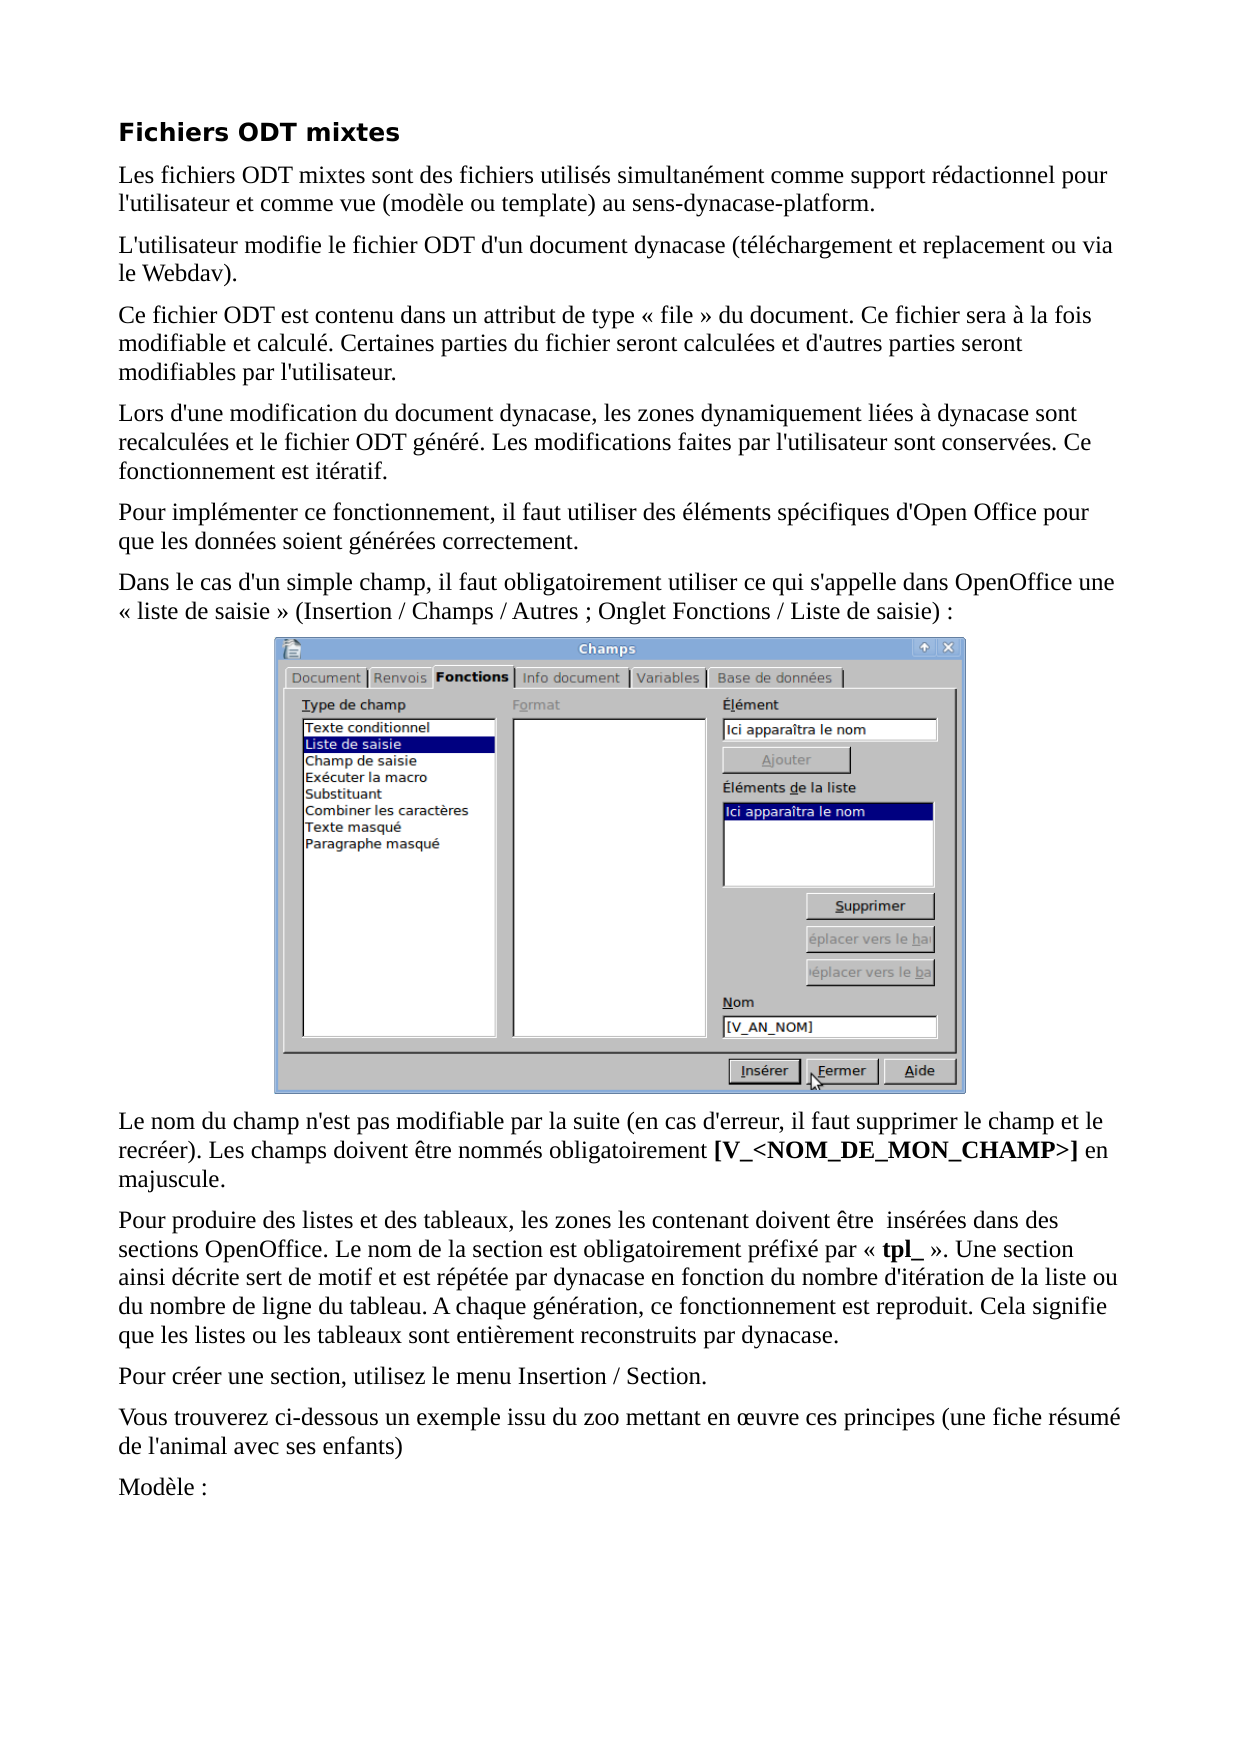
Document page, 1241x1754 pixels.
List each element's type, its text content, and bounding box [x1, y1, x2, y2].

text Pour implémenter ce fonctionnement, il faut utiliser des éléments spécifiques d'Open Office pour que les données soient générées correctement. [118, 497, 1122, 555]
text Pour produire des listes et des tableaux, les zones les contenant doivent être insérées dans des sections OpenOffice. Le nom de la section est obligatoirement préfixé par « tpl_ ». Une section ainsi décrite sert de motif et est répétée par dynacase en fonction du nombre d'itération de la liste ou du nombre de ligne du tableau. A chaque génération, ce fonctionnement est reproduit. Cela signifie que les listes ou les tableaux sont entièrement reconstruits par dynacase. [118, 1205, 1122, 1349]
text Le nom du champ n'est pas modifiable par la suite (en cas d'erreur, il faut supprimer le champ et le recréer). Les champs doivent être nommés obligatoirement [V_<NOM_DE_MON_CHAMP>] en majuscule. [118, 1106, 1122, 1192]
picture [274, 637, 966, 1094]
text L'utilisateur modifie le fichier ODT d'un document dynacase (téléchargement et replacement ou via le Webdav). [118, 230, 1122, 287]
text Modèle : [118, 1472, 1122, 1501]
text Ce fichier ODT est contenu dans un attribut de type « file » du document. Ce fichier sera à la fois modifiable et calculé. Certaines parties du fichier seront calculées et d'autres parties seront modifiables par l'utilisateur. [118, 300, 1122, 386]
subtitle Fichiers ODT mixtes [118, 118, 1122, 147]
text Lors d'une modification du document dynacase, les zones dynamiquement liées à dynacase sont recalculées et le fichier ODT généré. Les modifications faites par l'utilisateur sont conservées. Ce fonctionnement est itératif. [118, 398, 1122, 485]
text Dans le cas d'un simple champ, il faut obligatoirement utiliser ce qui s'appelle dans OpenOffice une « liste de saisie » (Insertion / Champs / Autres ; Onglet Fonctions / Liste de saisie) : [118, 567, 1122, 625]
text Vous trouverez ci-dessous un exemple issu du zoo mettant en œuvre ces principes (une fiche résumé de l'animal avec ses enfants) [118, 1402, 1122, 1460]
text Pour créer une section, utilisez le menu Insertion / Section. [118, 1361, 1122, 1390]
text Les fichiers ODT mixtes sont des fichiers utilisés simultanément comme support rédactionnel pour l'utilisateur et comme vue (modèle ou template) au sens-dynacase-platform. [118, 160, 1122, 217]
